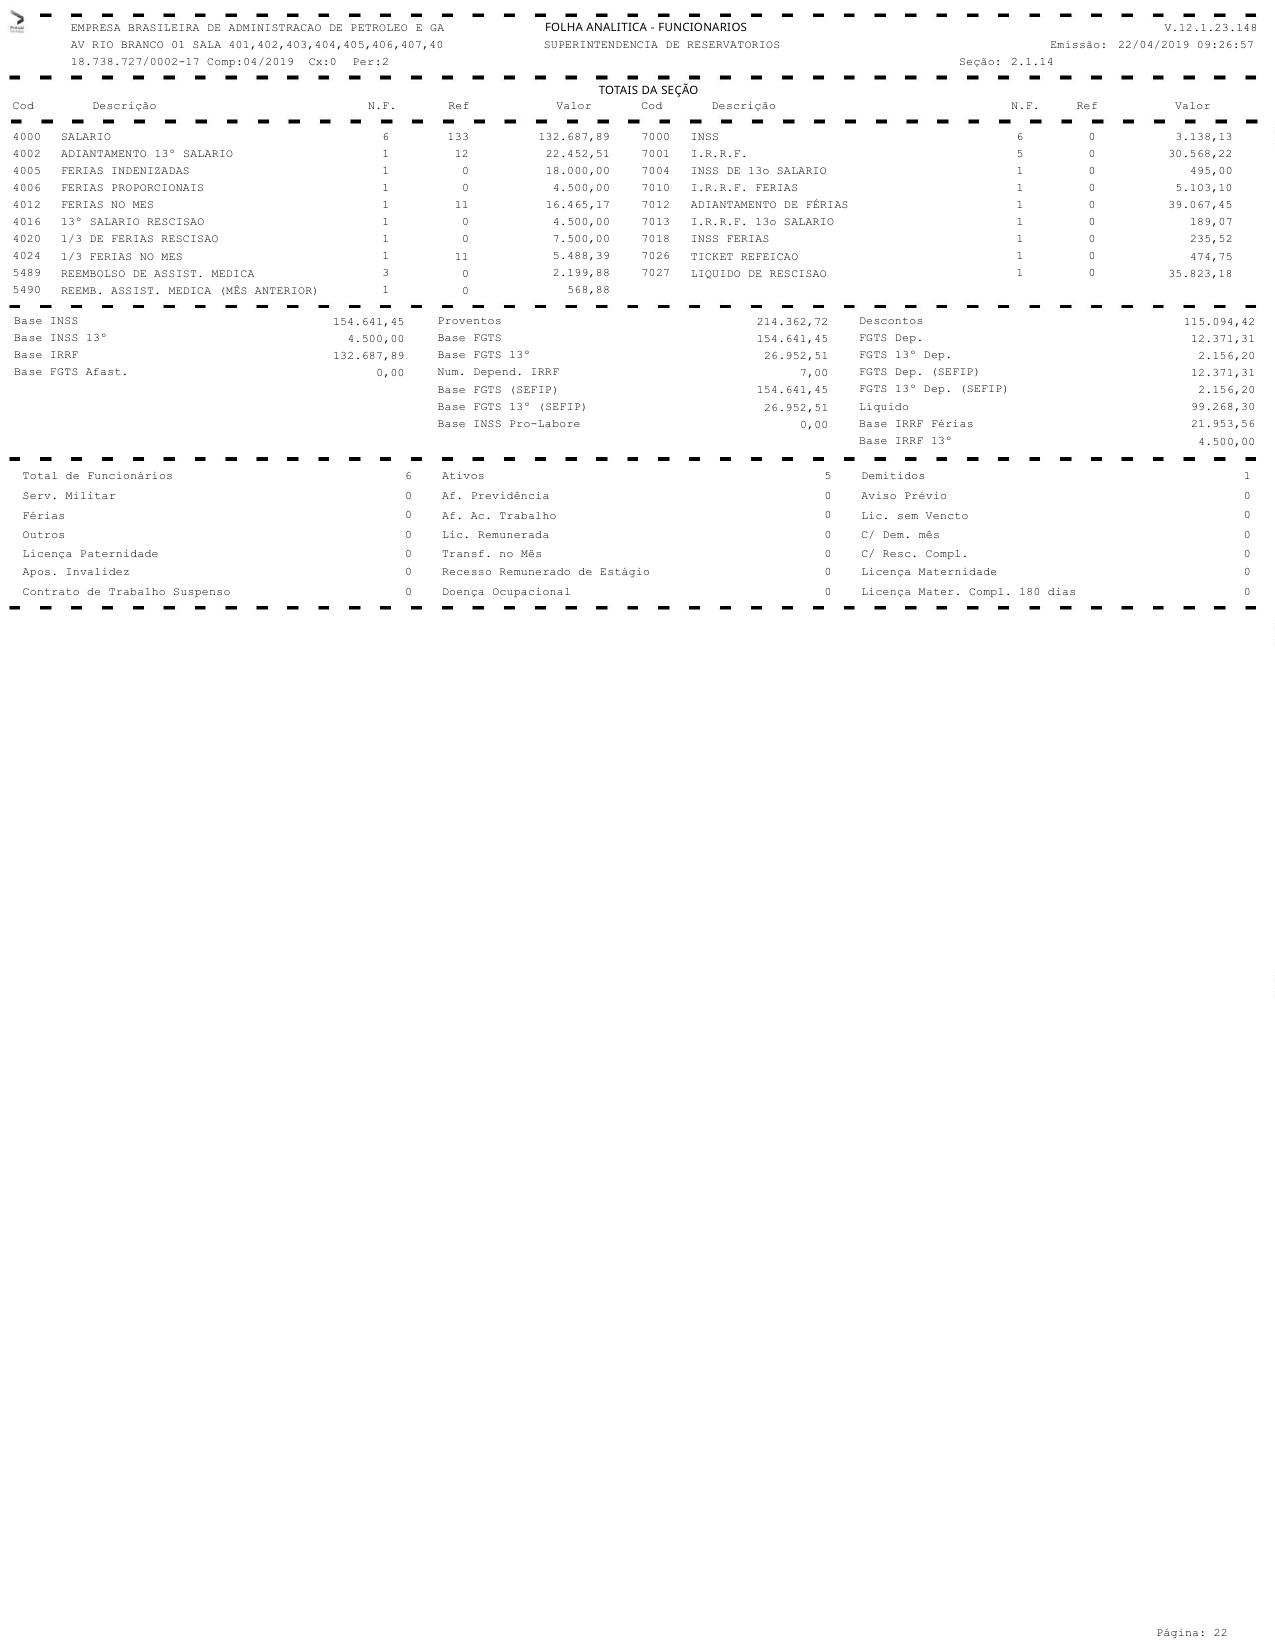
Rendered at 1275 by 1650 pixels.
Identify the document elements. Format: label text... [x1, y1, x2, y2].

text 2.156,20 [1198, 383, 1273, 396]
text 0 [1244, 528, 1268, 541]
text 4 [12, 129, 19, 143]
text 12.371,31 [1191, 366, 1273, 379]
text 1 [1016, 249, 1041, 262]
text ADIANTAMENTO DE FÉRIAS [691, 198, 872, 211]
text Férias [22, 508, 83, 522]
text Lic. sem Vencto [861, 508, 986, 522]
text 18.000,00 [546, 163, 627, 177]
text Recesso Remunerado de Estágio [442, 565, 675, 578]
text Base FGTS Afast. [14, 365, 146, 378]
text TOTAIS DA SEÇÃO [598, 84, 723, 97]
text 6 [1016, 129, 1041, 143]
text Licença Maternidade [861, 565, 1018, 578]
text 16.465,17 [546, 198, 627, 211]
text FERIAS NO MES [61, 198, 226, 211]
text 4 [12, 146, 19, 160]
text EMPRESA BRASILEIRA DE ADMINISTRACAO DE PETROLEO E GA [71, 20, 469, 34]
text 016 [19, 215, 58, 228]
text 0 [1244, 565, 1268, 578]
text Base IRRF Férias [859, 416, 991, 430]
text 7012 [641, 198, 687, 211]
text FERIAS PROPORCIONAIS [61, 181, 226, 194]
text 1 [1016, 215, 1041, 228]
text Base IRRF 13º [859, 433, 991, 447]
text 0 [405, 508, 429, 522]
text 0 [824, 565, 849, 578]
text 0 [824, 528, 849, 541]
text Aviso Prévio [861, 488, 964, 502]
text 7.500,00 [553, 232, 627, 245]
text 13º SALARIO RESCISAO [61, 215, 243, 228]
text 1 [1016, 163, 1041, 177]
text 474,75 [1190, 249, 1250, 263]
text 35.823,18 [1168, 266, 1250, 280]
text FGTS 13º Dep. [859, 348, 1033, 361]
text REEMBOLSO DE ASSIST. MEDICA [61, 266, 344, 280]
text 0 [1088, 232, 1113, 245]
text Outros [22, 528, 83, 542]
text 0 [824, 585, 849, 598]
text 4 [12, 163, 19, 177]
text 0 [1244, 585, 1268, 598]
text 1 [382, 163, 406, 177]
text N.F. [368, 98, 414, 112]
text 7000 [641, 129, 687, 143]
text Ativos [442, 468, 502, 482]
text AV RIO BRANCO 01 SALA 401,402,403,404,405,406,407,40 [71, 37, 469, 51]
text 5.488,39 [553, 249, 627, 262]
text Ref [448, 98, 487, 112]
text 7001 [641, 146, 687, 160]
text Seção: 2.1.14 [959, 54, 1130, 68]
text 0 [405, 565, 429, 578]
text Base INSS Pro-Labore [437, 416, 611, 430]
text 1 [382, 198, 406, 211]
text 0 [824, 488, 849, 502]
text 154.641,45 [757, 332, 846, 345]
text Descrição [92, 98, 174, 112]
text 2.156,20 [1198, 349, 1273, 362]
text 22.452,51 [546, 146, 627, 160]
text 1 [71, 54, 78, 68]
text 12.371,31 [1191, 332, 1273, 345]
text Página: 22 [1156, 1626, 1244, 1639]
text 489 [19, 266, 58, 279]
text 568,88 [567, 283, 627, 297]
text 11 [454, 249, 486, 263]
text 7013 [641, 215, 687, 228]
text FGTS Dep. [859, 331, 941, 344]
text INSS [691, 129, 736, 143]
text 0 [1088, 249, 1113, 262]
text 0 [1088, 129, 1113, 143]
text Base FGTS (SEFIP) [437, 382, 578, 396]
text Licença Paternidade [22, 546, 256, 560]
text 4 [12, 181, 19, 194]
text Demitidos [861, 468, 943, 482]
text C/ Resc. Compl. [861, 546, 1018, 560]
text 0 [462, 283, 486, 297]
text 0 [824, 546, 849, 560]
text 0 [824, 508, 849, 522]
text 1 [382, 181, 406, 194]
text 0 [1088, 163, 1113, 177]
text 0 [1088, 198, 1113, 211]
text TICKET REFEICAO [691, 249, 848, 263]
text 189,07 [1190, 215, 1250, 228]
text SUPERINTENDENCIA DE RESERVATORIOS [543, 37, 806, 51]
text 0 [1088, 181, 1113, 194]
text 1 [1244, 468, 1268, 482]
text 0 [1244, 508, 1268, 522]
text 1 [382, 146, 406, 160]
text 154.641,45 [757, 383, 846, 397]
text 3.138,13 [1175, 129, 1250, 143]
text 7027 [641, 266, 687, 279]
text 5.103,10 [1175, 181, 1250, 194]
text Cod [641, 98, 680, 112]
text 0 [462, 215, 486, 228]
text 4.500,00 [553, 181, 627, 194]
text 21.953,56 [1191, 417, 1273, 431]
text 1 [1016, 232, 1041, 245]
text 26.952,51 [764, 400, 846, 414]
text 1 [382, 215, 406, 228]
text ADIANTAMENTO 13º SALARIO [61, 146, 258, 160]
text I.R.R.F. 13o SALARIO [691, 215, 872, 228]
text 132.687,89 [333, 349, 422, 362]
text 7026 [641, 249, 687, 262]
text 3 [382, 266, 406, 279]
text Valor [556, 98, 609, 112]
text Apos. Invalidez [22, 565, 256, 578]
text 0 [405, 488, 429, 502]
text Transf. no Mês [442, 546, 574, 560]
text 4 [12, 198, 19, 211]
text Num. Depend. IRRF [437, 365, 578, 378]
text 11 [454, 198, 486, 211]
text 5 [824, 468, 849, 482]
text 5 [12, 266, 19, 279]
text 4.500,00 [1198, 434, 1273, 448]
text Total de Funcionários [22, 468, 196, 482]
text I.R.R.F. [691, 146, 765, 160]
text 1 [1016, 198, 1041, 211]
text 495,00 [1190, 163, 1250, 177]
text 490 [19, 283, 58, 297]
text Doença Ocupacional [442, 585, 675, 598]
text 000 [19, 129, 58, 143]
text FOLHA ANALITICA - FUNCIONARIOS [545, 20, 785, 34]
text Lic. Remunerada [442, 528, 574, 542]
text 154.641,45 [333, 314, 422, 328]
text Descrição [711, 98, 793, 112]
text FGTS 13º Dep. (SEFIP) [859, 382, 1033, 396]
text 006 [19, 181, 58, 194]
text 1 [382, 249, 406, 262]
text 0,00 [376, 366, 422, 379]
text 4.500,00 [347, 332, 422, 345]
text 7004 [641, 163, 687, 177]
text 30.568,22 [1168, 146, 1250, 160]
text C/ Dem. mês [861, 528, 986, 542]
text 0 [462, 163, 486, 177]
text 0,00 [800, 417, 846, 431]
text 0 [405, 546, 429, 560]
text 1 [1016, 181, 1041, 194]
text FGTS Dep. (SEFIP) [859, 365, 1033, 378]
text 5 [12, 283, 19, 297]
text N.F. [1011, 98, 1057, 112]
text 1 [1016, 266, 1041, 279]
text REEMB. ASSIST. MEDICA (MÊS ANTERIOR) [61, 283, 344, 297]
text Líquido [859, 399, 1033, 413]
text 39.067,45 [1168, 198, 1250, 211]
text 0 [462, 266, 486, 280]
text Base INSS [14, 314, 96, 327]
text 1/3 FERIAS NO MES [61, 249, 243, 263]
text 7018 [641, 232, 687, 245]
text 1 [382, 283, 406, 297]
text 0 [1088, 146, 1113, 160]
text 024 [19, 249, 58, 262]
text 132.687,89 [538, 129, 627, 143]
text 012 [19, 198, 58, 211]
text Proventos [437, 314, 519, 327]
text 0 [405, 528, 429, 541]
text 1 [382, 232, 406, 245]
text Serv. Militar [22, 488, 196, 502]
text 0 [1088, 266, 1113, 279]
text 4 [12, 232, 19, 245]
text Base INSS 13º [14, 331, 124, 344]
text 5 [1016, 146, 1041, 160]
text LIQUIDO DE RESCISAO [691, 266, 848, 280]
text 4.500,00 [553, 215, 627, 228]
text Base FGTS 13º (SEFIP) [437, 399, 611, 413]
text 133 [447, 129, 486, 143]
text Emissão: [1050, 37, 1118, 51]
text 8.738.727/0002-17 Comp:04/2019 Cx:0 Per:2 [78, 54, 414, 68]
text 7,00 [800, 366, 846, 379]
text INSS FERIAS [691, 232, 872, 245]
text Descontos [859, 314, 941, 327]
text 0 [405, 585, 429, 598]
text V.12.1.23.148 [1164, 20, 1275, 34]
text INSS DE 13o SALARIO [691, 163, 872, 177]
text 6 [382, 129, 406, 143]
text 99.268,30 [1191, 400, 1273, 413]
text 115.094,42 [1184, 314, 1273, 328]
text Licença Mater. Compl. 180 dias [861, 585, 1102, 598]
text 002 [19, 146, 58, 160]
text SALARIO [61, 129, 128, 143]
picture [0, 0, 1275, 1650]
text 4 [12, 215, 19, 228]
text I.R.R.F. FERIAS [691, 181, 872, 194]
text Base FGTS 13º [437, 348, 548, 361]
text 0 [1088, 215, 1113, 228]
text Af. Ac. Trabalho [442, 508, 574, 522]
text Ref [1076, 98, 1115, 112]
text 235,52 [1190, 232, 1250, 246]
text Base FGTS [437, 331, 519, 344]
text 020 [19, 232, 58, 245]
text 7010 [641, 181, 687, 194]
text 0 [1244, 488, 1268, 502]
text 12 [454, 146, 486, 160]
text 2.199,88 [553, 266, 627, 279]
text 22/04/2019 09:26:57 [1118, 37, 1275, 51]
text Base IRRF [14, 348, 124, 361]
text 1/3 DE FERIAS RESCISAO [61, 232, 243, 246]
text 214.362,72 [757, 314, 846, 328]
text 26.952,51 [764, 349, 846, 362]
text Valor [1175, 98, 1228, 112]
text 005 [19, 163, 58, 177]
text Cod [12, 98, 51, 112]
text 6 [405, 468, 429, 482]
text Af. Previdência [442, 488, 574, 502]
text Contrato de Trabalho Suspenso [22, 585, 256, 598]
text 0 [1244, 546, 1268, 560]
text 0 [462, 232, 486, 246]
text 0 [462, 181, 486, 194]
text 4 [12, 249, 19, 262]
text FERIAS INDENIZADAS [61, 163, 258, 177]
